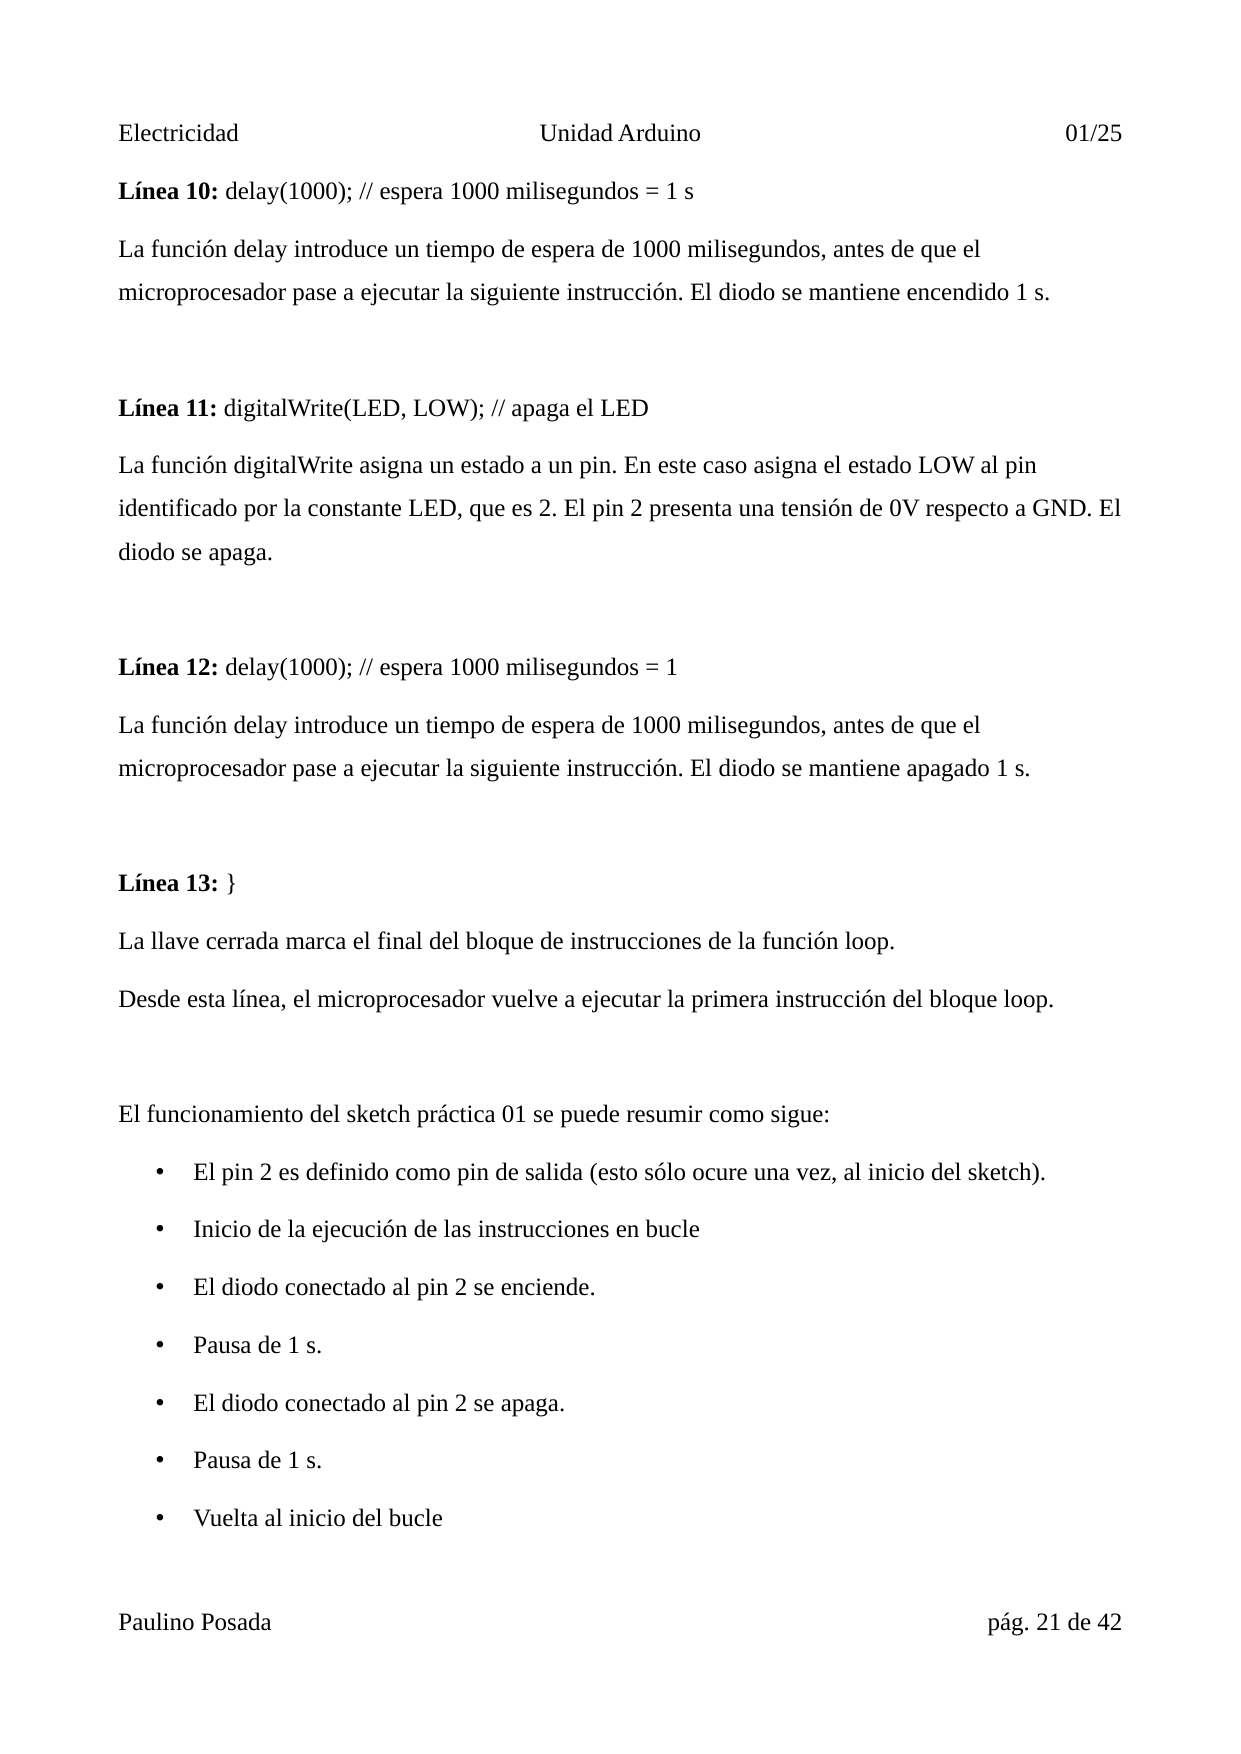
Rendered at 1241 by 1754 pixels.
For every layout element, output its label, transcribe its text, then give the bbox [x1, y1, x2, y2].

list El diodo conectado al pin 2 se enciende. [156, 1272, 1122, 1301]
text La llave cerrada marca el final del bloque de instrucciones de la función loop. [118, 926, 1122, 955]
text Línea 13: } [118, 868, 1122, 897]
text Desde esta línea, el microprocesador vuelve a ejecutar la primera instrucción del bloque loop. [118, 984, 1122, 1012]
text Línea 10: delay(1000); // espera 1000 milisegundos = 1 s [118, 176, 1122, 205]
list Inicio de la ejecución de las instrucciones en bucle [156, 1214, 1122, 1243]
text Línea 11: digitalWrite(LED, LOW); // apaga el LED [118, 393, 1122, 421]
list El pin 2 es definido como pin de salida (esto sólo ocure una vez, al inicio del sketch). [156, 1157, 1122, 1186]
list Vuelta al inicio del bucle [156, 1503, 1122, 1532]
text Línea 12: delay(1000); // espera 1000 milisegundos = 1 [118, 652, 1122, 681]
text La función delay introduce un tiempo de espera de 1000 milisegundos, antes de que el microprocesador pase a ejecutar la siguiente instrucción. El diodo se mantiene apagado 1 s. [118, 710, 1122, 782]
text La función digitalWrite asigna un estado a un pin. En este caso asigna el estado LOW al pin identificado por la constante LED, que es 2. El pin 2 presenta una tensión de 0V respecto a GND. El diodo se apaga. [118, 450, 1122, 565]
text La función delay introduce un tiempo de espera de 1000 milisegundos, antes de que el microprocesador pase a ejecutar la siguiente instrucción. El diodo se mantiene encendido 1 s. [118, 234, 1122, 306]
list Pausa de 1 s. [156, 1445, 1122, 1474]
list Pausa de 1 s. [156, 1330, 1122, 1359]
list El diodo conectado al pin 2 se apaga. [156, 1388, 1122, 1416]
text El funcionamiento del sketch práctica 01 se puede resumir como sigue: [118, 1099, 1122, 1128]
